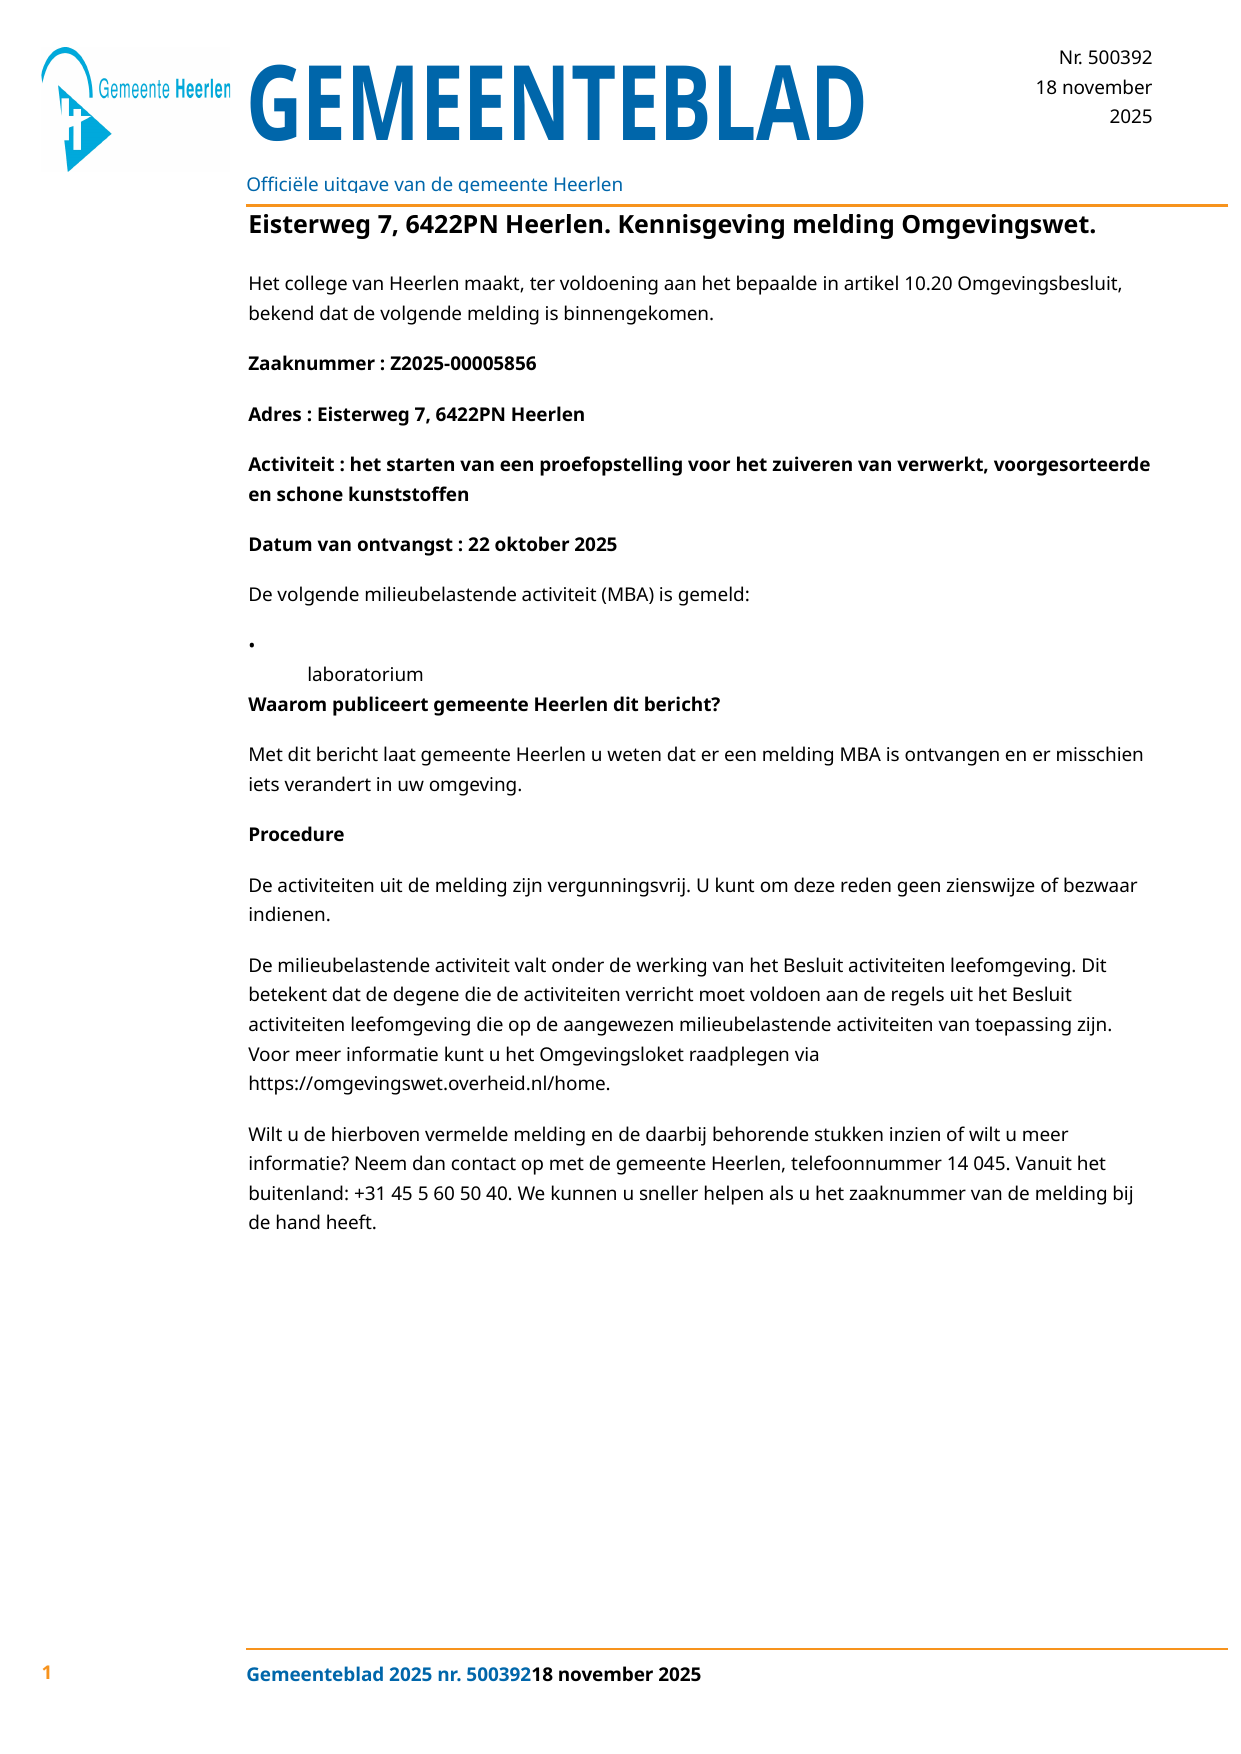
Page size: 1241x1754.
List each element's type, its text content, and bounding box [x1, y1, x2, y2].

text Adres : Eisterweg 7, 6422PN Heerlen [248, 401, 1152, 426]
text Activiteit : het starten van een proefopstelling voor het zuiveren van verwerkt, voorgesorteerde en schone kunststoffen [248, 451, 1152, 506]
text Datum van ontvangst : 22 oktober 2025 [248, 531, 1152, 557]
text Zaaknummer : Z2025-00005856 [248, 350, 1152, 376]
text De volgende milieubelastende activiteit (MBA) is gemeld: [248, 582, 1152, 607]
text De activiteiten uit de melding zijn vergunningsvrij. U kunt om deze reden geen zienswijze of bezwaar indienen. [248, 872, 1152, 927]
text Met dit bericht laat gemeente Heerlen u weten dat er een melding MBA is ontvangen en er misschien iets verandert in uw omgeving. [248, 742, 1152, 797]
text De milieubelastende activiteit valt onder de werking van het Besluit activiteiten leefomgeving. Dit betekent dat de degene die de activiteiten verricht moet voldoen aan de regels uit het Besluit activiteiten leefomgeving die op de aangewezen milieubelastende activiteiten van toepassing zijn. Voor meer informatie kunt u het Omgevingsloket raadplegen via https://omgevingswet.overheid.nl/home. [248, 952, 1152, 1096]
text Het college van Heerlen maakt, ter voldoening aan het bepaalde in artikel 10.20 Omgevingsbesluit, bekend dat de volgende melding is binnengekomen. [248, 270, 1152, 326]
picture [41, 47, 231, 172]
picture [41, 47, 59, 70]
text Waarom publiceert gemeente Heerlen dit bericht? [248, 691, 1152, 717]
text Eisterweg 7, 6422PN Heerlen. Kennisgeving melding Omgevingswet. [248, 207, 1152, 241]
list laboratorium [248, 662, 1152, 687]
text Wilt u de hierboven vermelde melding en de daarbij behorende stukken inzien of wilt u meer informatie? Neem dan contact op met de gemeente Heerlen, telefoonnummer 14 045. Vanuit het buitenland: +31 45 5 60 50 40. We kunnen u sneller helpen als u het zaaknummer van de melding bij de hand heeft. [248, 1121, 1152, 1235]
text Procedure [248, 822, 1152, 847]
